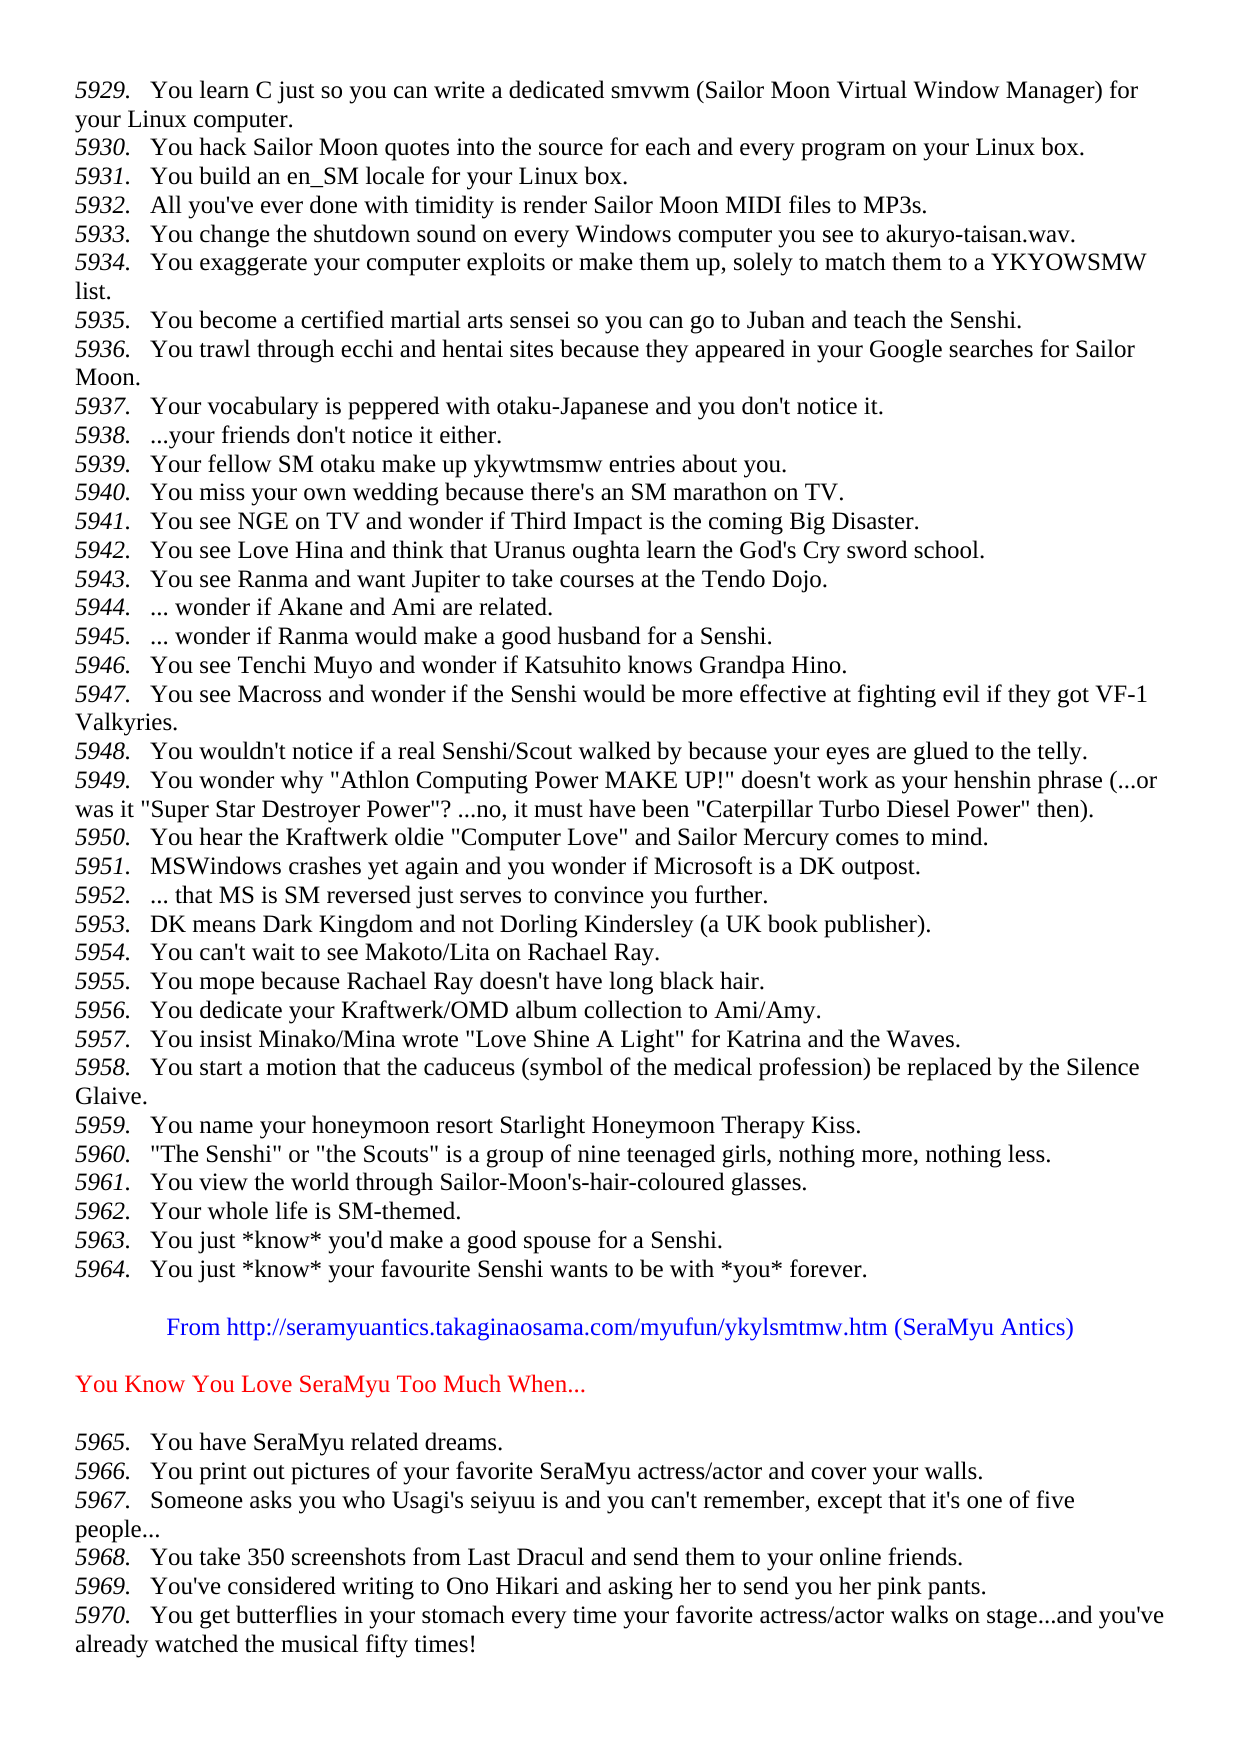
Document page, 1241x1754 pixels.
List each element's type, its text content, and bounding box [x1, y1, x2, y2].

list You can't wait to see Makoto/Lita on Rachael Ray. [75, 937, 1165, 966]
text From http://seramyuantics.takaginaosama.com/myufun/ykylsmtmw.htm (SeraMyu Antics) [75, 1312, 1165, 1340]
list You miss your own wedding because there's an SM marathon on TV. [75, 477, 1165, 506]
list You name your honeymoon resort Starlight Honeymoon Therapy Kiss. [75, 1110, 1165, 1139]
list You take 350 screenshots from Last Dracul and send them to your online friends. [75, 1542, 1165, 1571]
list You start a motion that the caduceus (symbol of the medical profession) be replaced by the Silence Glaive. [75, 1052, 1165, 1110]
list ... wonder if Akane and Ami are related. [75, 592, 1165, 621]
text You Know You Love SeraMyu Too Much When... [75, 1369, 1165, 1398]
list You see Macross and wonder if the Senshi would be more effective at fighting evil if they got VF-1 Valkyries. [75, 679, 1165, 736]
list You wonder why "Athlon Computing Power MAKE UP!" doesn't work as your henshin phrase (...or was it "Super Star Destroyer Power"? ...no, it must have been "Caterpillar Turbo Diesel Power" then). [75, 765, 1165, 822]
list You exaggerate your computer exploits or make them up, solely to match them to a YKYOWSMW list. [75, 247, 1165, 305]
list You have SeraMyu related dreams. [75, 1427, 1165, 1456]
list You mope because Rachael Ray doesn't have long black hair. [75, 966, 1165, 995]
list You see NGE on TV and wonder if Third Impact is the coming Big Disaster. [75, 506, 1165, 535]
list You build an en_SM locale for your Linux box. [75, 161, 1165, 190]
list ... that MS is SM reversed just serves to convince you further. [75, 880, 1165, 909]
list MSWindows crashes yet again and you wonder if Microsoft is a DK outpost. [75, 851, 1165, 880]
list All you've ever done with timidity is render Sailor Moon MIDI files to MP3s. [75, 190, 1165, 219]
list You've considered writing to Ono Hikari and asking her to send you her pink pants. [75, 1571, 1165, 1600]
list You wouldn't notice if a real Senshi/Scout walked by because your eyes are glued to the telly. [75, 736, 1165, 765]
list You print out pictures of your favorite SeraMyu actress/actor and cover your walls. [75, 1456, 1165, 1485]
list You view the world through Sailor-Moon's-hair-coloured glasses. [75, 1167, 1165, 1196]
list You insist Minako/Mina wrote "Love Shine A Light" for Katrina and the Waves. [75, 1024, 1165, 1052]
list You learn C just so you can write a dedicated smvwm (Sailor Moon Virtual Window Manager) for your Linux computer. [75, 75, 1165, 132]
list Your vocabulary is peppered with otaku-Japanese and you don't notice it. [75, 391, 1165, 420]
list You get butterflies in your stomach every time your favorite actress/actor walks on stage...and you've already watched the musical fifty times! [75, 1600, 1165, 1657]
list You become a certified martial arts sensei so you can go to Juban and teach the Senshi. [75, 305, 1165, 334]
list You hack Sailor Moon quotes into the source for each and every program on your Linux box. [75, 132, 1165, 161]
list Someone asks you who Usagi's seiyuu is and you can't remember, except that it's one of five people... [75, 1485, 1165, 1542]
list You see Tenchi Muyo and wonder if Katsuhito knows Grandpa Hino. [75, 650, 1165, 679]
list DK means Dark Kingdom and not Dorling Kindersley (a UK book publisher). [75, 909, 1165, 937]
list You see Love Hina and think that Uranus oughta learn the God's Cry sword school. [75, 535, 1165, 564]
list You just *know* your favourite Senshi wants to be with *you* forever. [75, 1254, 1165, 1282]
list You dedicate your Kraftwerk/OMD album collection to Ami/Amy. [75, 995, 1165, 1024]
list You trawl through ecchi and hentai sites because they appeared in your Google searches for Sailor Moon. [75, 334, 1165, 391]
list ... wonder if Ranma would make a good husband for a Senshi. [75, 621, 1165, 650]
list You change the shutdown sound on every Windows computer you see to akuryo-taisan.wav. [75, 219, 1165, 247]
list You see Ranma and want Jupiter to take courses at the Tendo Dojo. [75, 564, 1165, 592]
list Your whole life is SM-themed. [75, 1196, 1165, 1225]
list ...your friends don't notice it either. [75, 420, 1165, 449]
list You just *know* you'd make a good spouse for a Senshi. [75, 1225, 1165, 1254]
list "The Senshi" or "the Scouts" is a group of nine teenaged girls, nothing more, nothing less. [75, 1139, 1165, 1167]
list You hear the Kraftwerk oldie "Computer Love" and Sailor Mercury comes to mind. [75, 822, 1165, 851]
list Your fellow SM otaku make up ykywtmsmw entries about you. [75, 449, 1165, 477]
